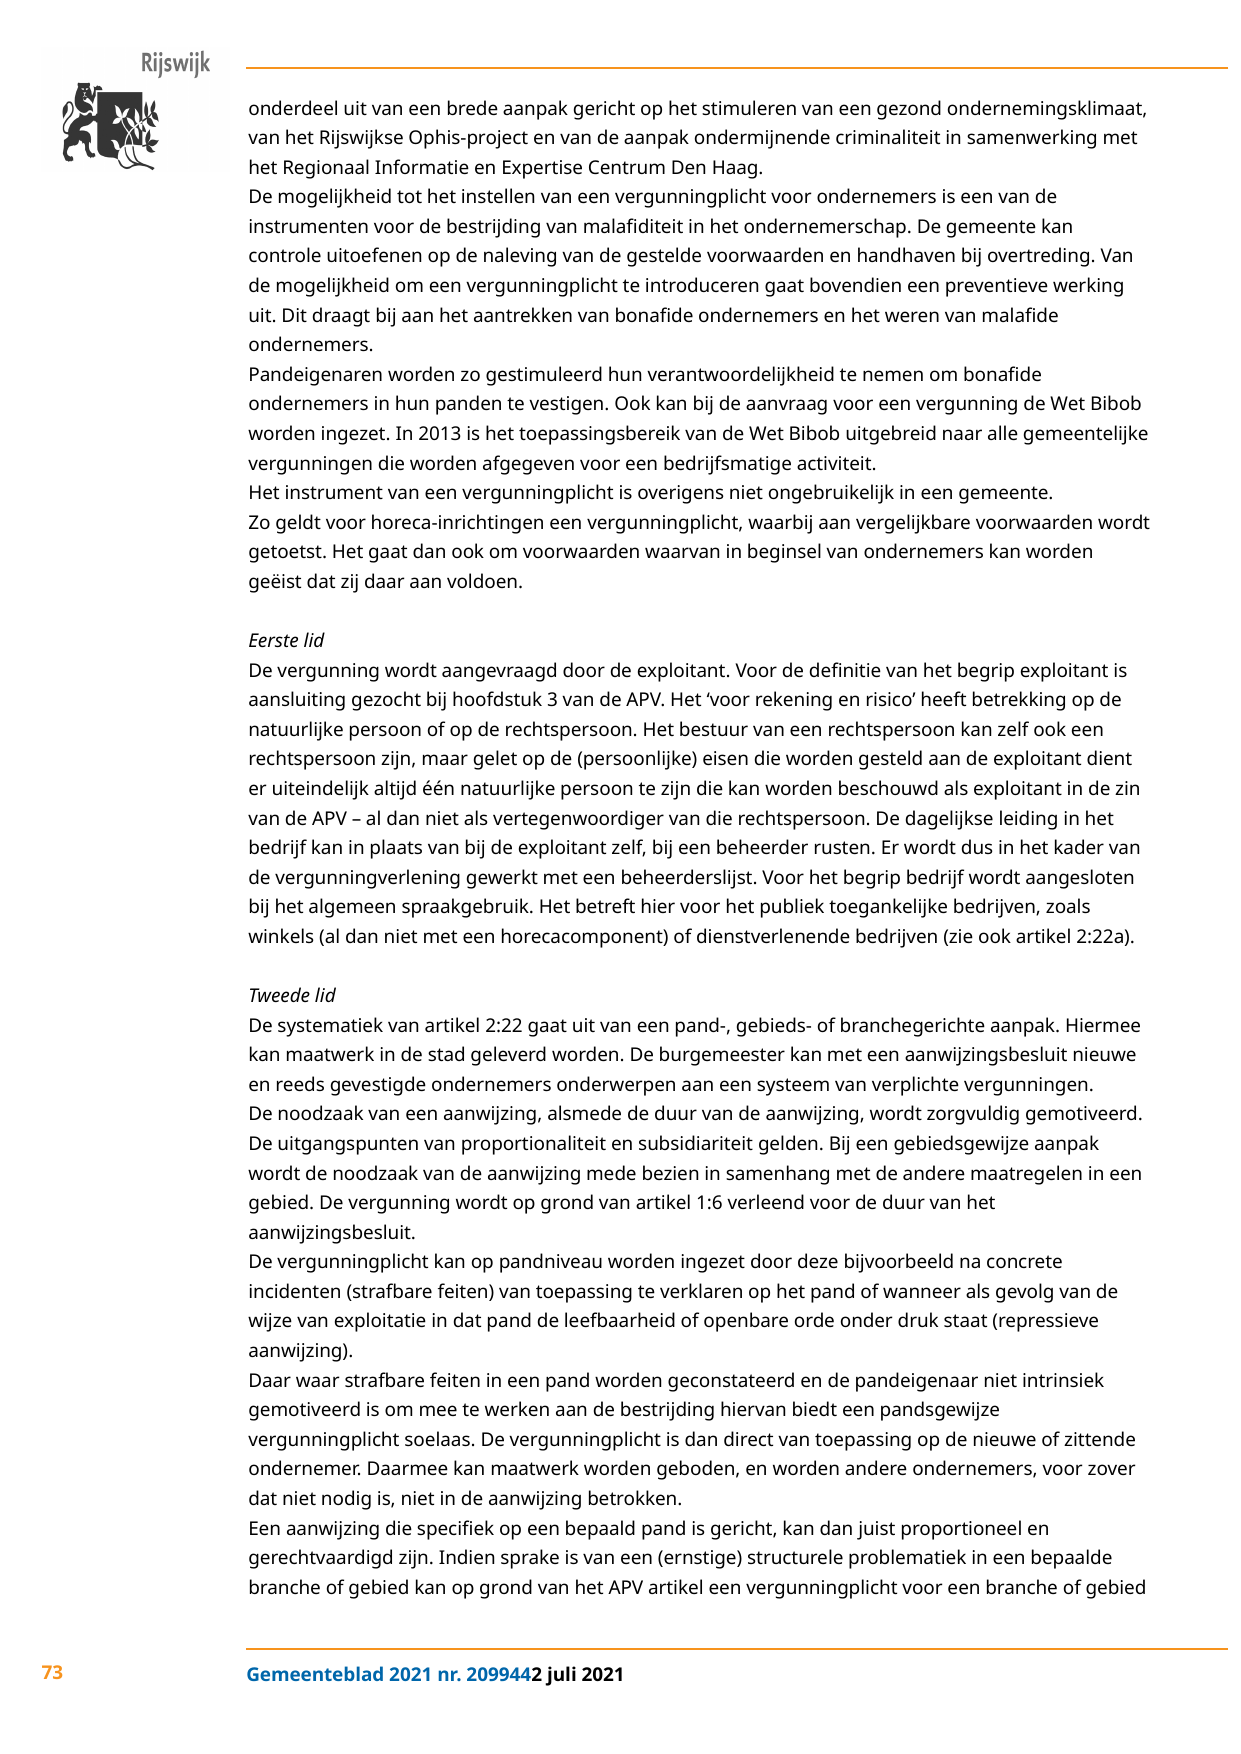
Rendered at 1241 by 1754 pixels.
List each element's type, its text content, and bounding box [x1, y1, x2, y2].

picture [41, 47, 231, 172]
text De noodzaak van een aanwijzing, alsmede de duur van de aanwijzing, wordt zorgvuldig gemotiveerd. De uitgangspunten van proportionaliteit en subsidiariteit gelden. Bij een gebiedsgewijze aanpak wordt de noodzaak van de aanwijzing mede bezien in samenhang met de andere maatregelen in een gebied. De vergunning wordt op grond van artikel 1:6 verleend voor de duur van het aanwijzingsbesluit. [248, 1101, 1152, 1245]
text De vergunning wordt aangevraagd door de exploitant. Voor de definitie van het begrip exploitant is aansluiting gezocht bij hoofdstuk 3 van de APV. Het ‘voor rekening en risico’ heeft betrekking op de natuurlijke persoon of op de rechtspersoon. Het bestuur van een rechtspersoon kan zelf ook een rechtspersoon zijn, maar gelet op de (persoonlijke) eisen die worden gesteld aan de exploitant dient er uiteindelijk altijd één natuurlijke persoon te zijn die kan worden beschouwd als exploitant in de zin van de APV – al dan niet als vertegenwoordiger van die rechtspersoon. De dagelijkse leiding in het bedrijf kan in plaats van bij de exploitant zelf, bij een beheerder rusten. Er wordt dus in het kader van de vergunningverlening gewerkt met een beheerderslijst. Voor het begrip bedrijf wordt aangesloten bij het algemeen spraakgebruik. Het betreft hier voor het publiek toegankelijke bedrijven, zoals winkels (al dan niet met een horecacomponent) of dienstverlenende bedrijven (zie ook artikel 2:22a). [248, 657, 1152, 949]
text onderdeel uit van een brede aanpak gericht op het stimuleren van een gezond ondernemingsklimaat, van het Rijswijkse Ophis-project en van de aanpak ondermijnende criminaliteit in samenwerking met het Regionaal Informatie en Expertise Centrum Den Haag. [248, 95, 1152, 180]
text Daar waar strafbare feiten in een pand worden geconstateerd en de pandeigenaar niet intrinsiek gemotiveerd is om mee te werken aan de bestrijding hiervan biedt een pandsgewijze vergunningplicht soelaas. De vergunningplicht is dan direct van toepassing op de nieuwe of zittende ondernemer. Daarmee kan maatwerk worden geboden, en worden andere ondernemers, voor zover dat niet nodig is, niet in de aanwijzing betrokken. [248, 1367, 1152, 1511]
text Een aanwijzing die specifiek op een bepaald pand is gericht, kan dan juist proportioneel en gerechtvaardigd zijn. Indien sprake is van een (ernstige) structurele problematiek in een bepaalde branche of gebied kan op grond van het APV artikel een vergunningplicht voor een branche of gebied [248, 1515, 1152, 1600]
text Zo geldt voor horeca-inrichtingen een vergunningplicht, waarbij aan vergelijkbare voorwaarden wordt getoetst. Het gaat dan ook om voorwaarden waarvan in beginsel van ondernemers kan worden geëist dat zij daar aan voldoen. [248, 509, 1152, 594]
text Eerste lid [248, 627, 1152, 653]
text Pandeigenaren worden zo gestimuleerd hun verantwoordelijkheid te nemen om bonafide ondernemers in hun panden te vestigen. Ook kan bij de aanvraag voor een vergunning de Wet Bibob worden ingezet. In 2013 is het toepassingsbereik van de Wet Bibob uitgebreid naar alle gemeentelijke vergunningen die worden afgegeven voor een bedrijfsmatige activiteit. [248, 361, 1152, 476]
text Het instrument van een vergunningplicht is overigens niet ongebruikelijk in een gemeente. [248, 479, 1152, 505]
text De mogelijkheid tot het instellen van een vergunningplicht voor ondernemers is een van de instrumenten voor de bestrijding van malafiditeit in het ondernemerschap. De gemeente kan controle uitoefenen op de naleving van de gestelde voorwaarden en handhaven bij overtreding. Van de mogelijkheid om een vergunningplicht te introduceren gaat bovendien een preventieve werking uit. Dit draagt bij aan het aantrekken van bonafide ondernemers en het weren van malafide ondernemers. [248, 183, 1152, 357]
text De vergunningplicht kan op pandniveau worden ingezet door deze bijvoorbeeld na concrete incidenten (strafbare feiten) van toepassing te verklaren op het pand of wanneer als gevolg van de wijze van exploitatie in dat pand de leefbaarheid of openbare orde onder druk staat (repressieve aanwijzing). [248, 1248, 1152, 1363]
text De systematiek van artikel 2:22 gaat uit van een pand-, gebieds- of branchegerichte aanpak. Hiermee kan maatwerk in de stad geleverd worden. De burgemeester kan met een aanwijzingsbesluit nieuwe en reeds gevestigde ondernemers onderwerpen aan een systeem van verplichte vergunningen. [248, 1012, 1152, 1097]
text Tweede lid [248, 982, 1152, 1008]
